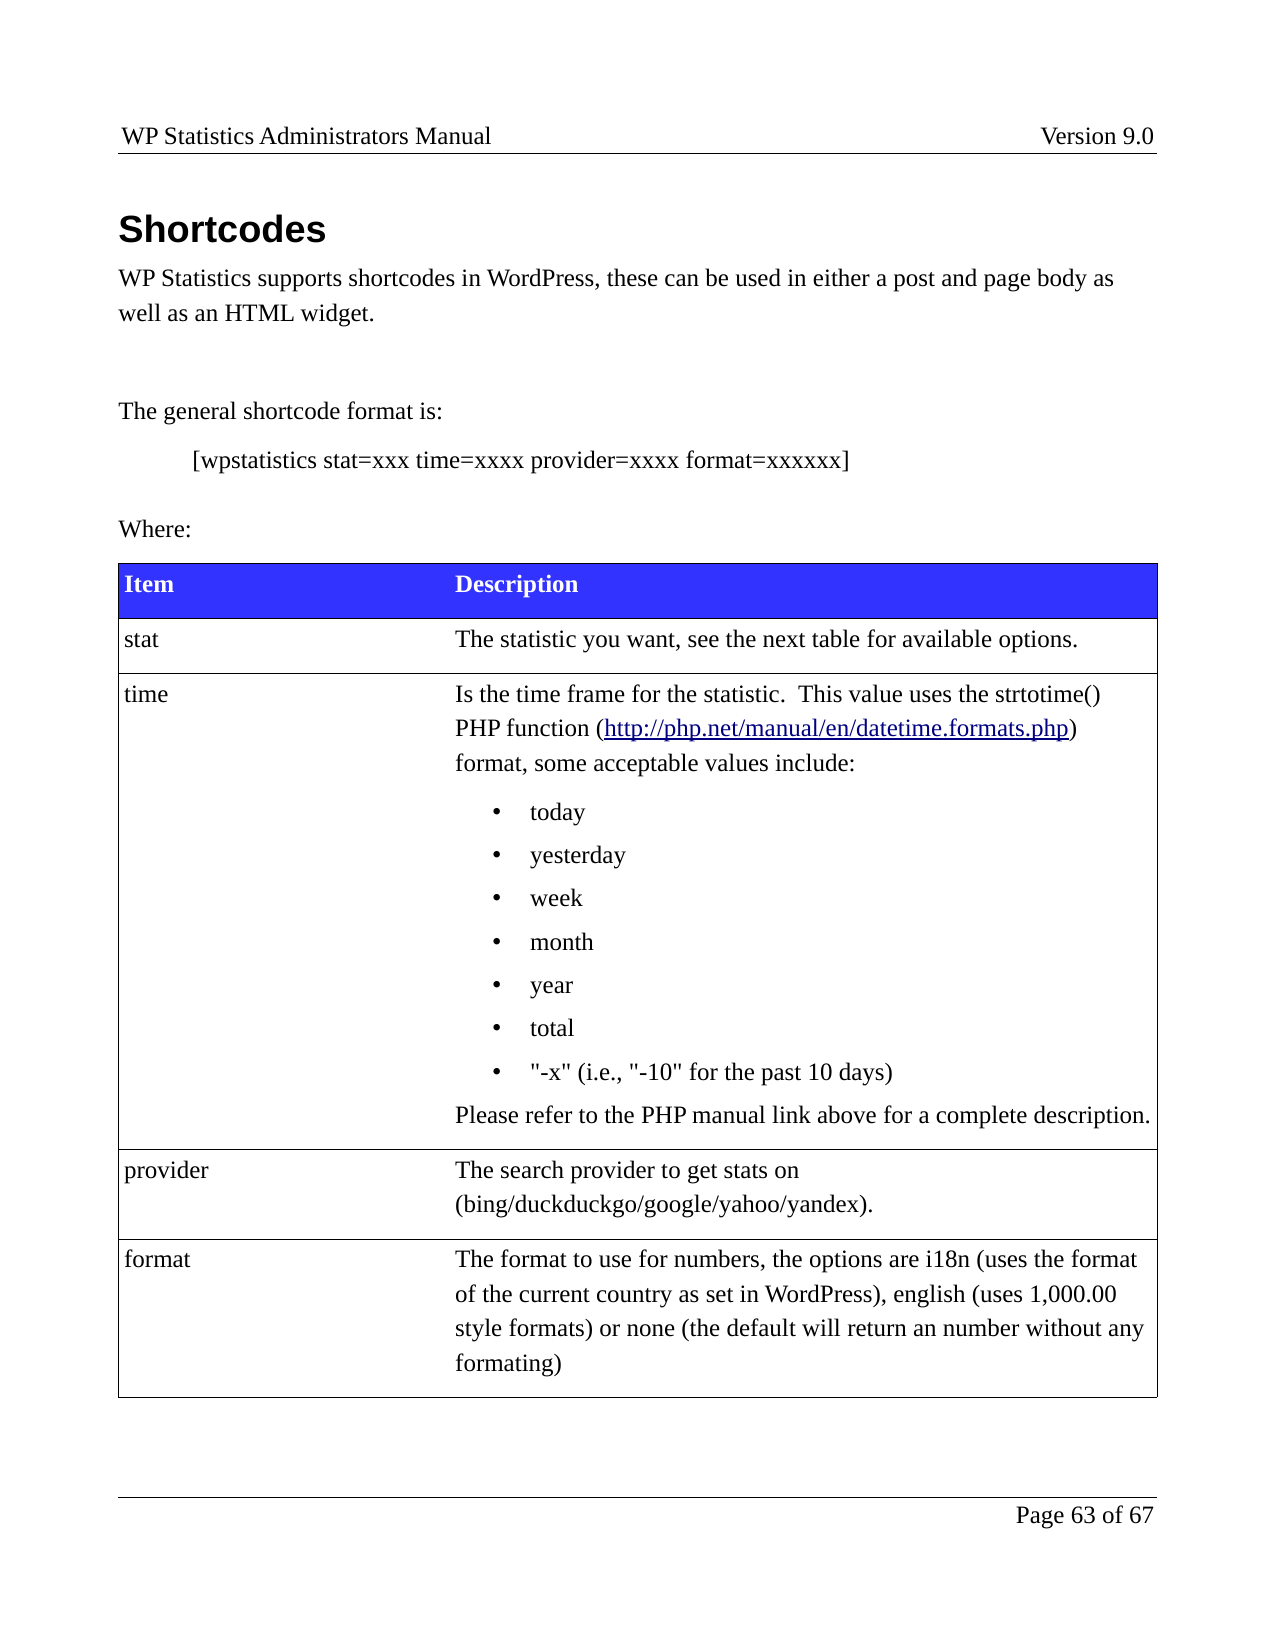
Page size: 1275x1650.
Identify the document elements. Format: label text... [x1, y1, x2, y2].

table_cell stat [119, 619, 449, 673]
text [wpstatistics stat=xxx time=xxxx provider=xxxx format=xxxxxx] Where: [118, 445, 1157, 543]
text The general shortcode format is: [118, 396, 1157, 425]
table_cell Is the time frame for the statistic. This value uses the strtotime() PHP function (http://php.net/manual/en/datetime.formats.php) format, some acceptable values include: today yesterday week month year total "-x" (i.e., "-10" for the past 10 days) Please refer to the PHP manual link above for a complete description. [449, 674, 1157, 1149]
subtitle Shortcodes [118, 207, 1157, 251]
table_cell provider [119, 1150, 449, 1238]
table_cell The search provider to get stats on (bing/duckduckgo/google/yahoo/yandex). [449, 1150, 1157, 1238]
table_header Description [449, 564, 1157, 618]
table_cell format [119, 1240, 449, 1397]
text WP Statistics supports shortcodes in WordPress, these can be used in either a post and page body as well as an HTML widget. [118, 263, 1157, 327]
table_header Item [119, 564, 449, 618]
table_cell The format to use for numbers, the options are i18n (uses the format of the current country as set in WordPress), english (uses 1,000.00 style formats) or none (the default will return an number without any formating) [449, 1240, 1157, 1397]
table_cell time [119, 674, 449, 1149]
table_cell The statistic you want, see the next table for available options. [449, 619, 1157, 673]
